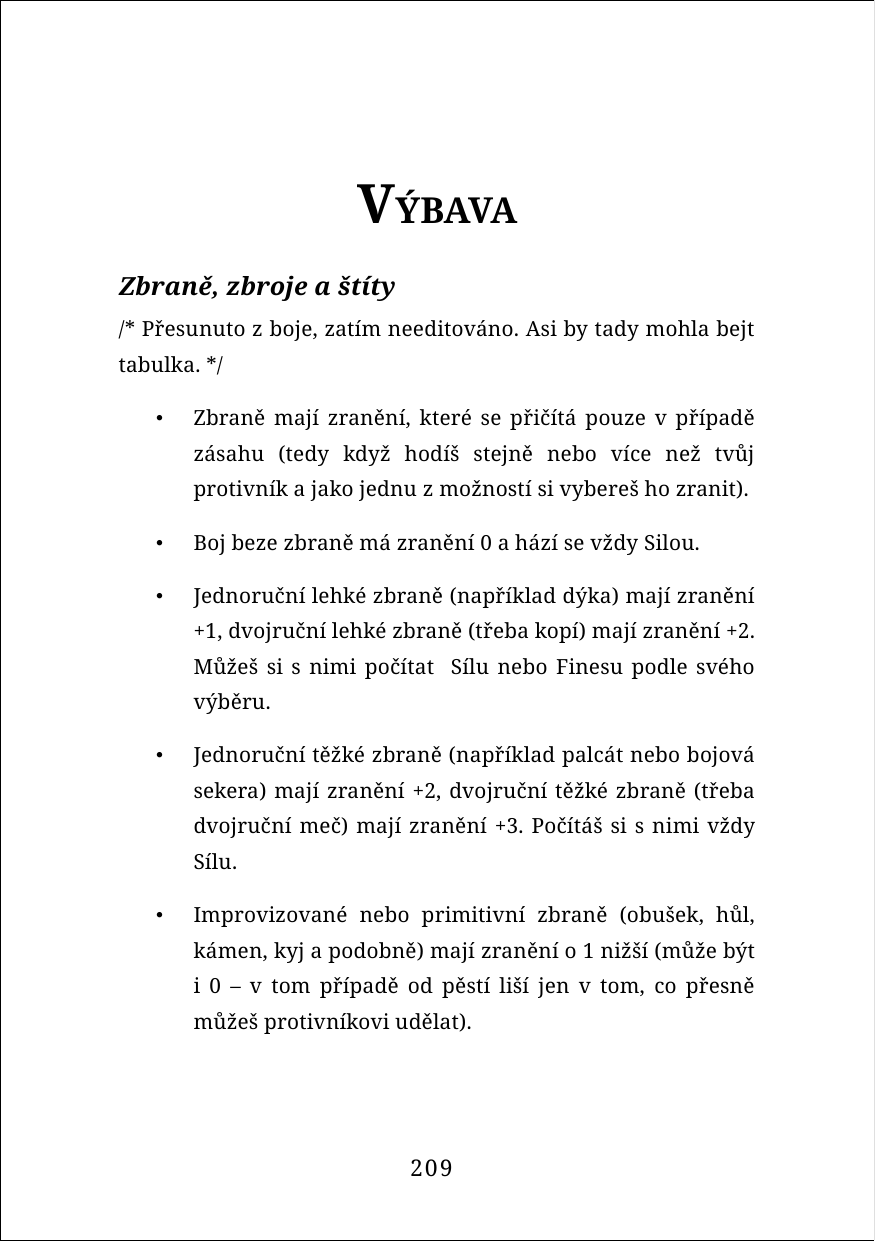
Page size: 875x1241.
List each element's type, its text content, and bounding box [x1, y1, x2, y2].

text /* Přesunuto z boje, zatím needitováno. Asi by tady mohla bejt tabulka. */ [118, 314, 756, 378]
list Jednoruční těžké zbraně (například palcát nebo bojová sekera) mají zranění +2, dvojruční těžké zbraně (třeba dvojruční meč) mají zranění +3. Počítáš si s nimi vždy Sílu. [156, 741, 756, 876]
list Improvizované nebo primitivní zbraně (obušek, hůl, kámen, kyj a podobně) mají zranění o 1 nižší (může být i 0 – v tom případě od pěstí liší jen v tom, co přesně můžeš protivníkovi udělat). [156, 900, 756, 1035]
subtitle Zbraně, zbroje a štíty [118, 269, 756, 303]
list Jednoruční lehké zbraně (například dýka) mají zranění +1, dvojruční lehké zbraně (třeba kopí) mají zranění +2. Můžeš si s nimi počítat Sílu nebo Finesu podle svého výběru. [156, 581, 756, 716]
list Boj beze zbraně má zranění 0 a hází se vždy Silou. [156, 528, 756, 556]
subtitle Výbava [118, 166, 756, 239]
list Zbraně mají zranění, které se přičítá pouze v případě zásahu (tedy když hodíš stejně nebo více než tvůj protivník a jako jednu z možností si vybereš ho zranit). [156, 403, 756, 503]
